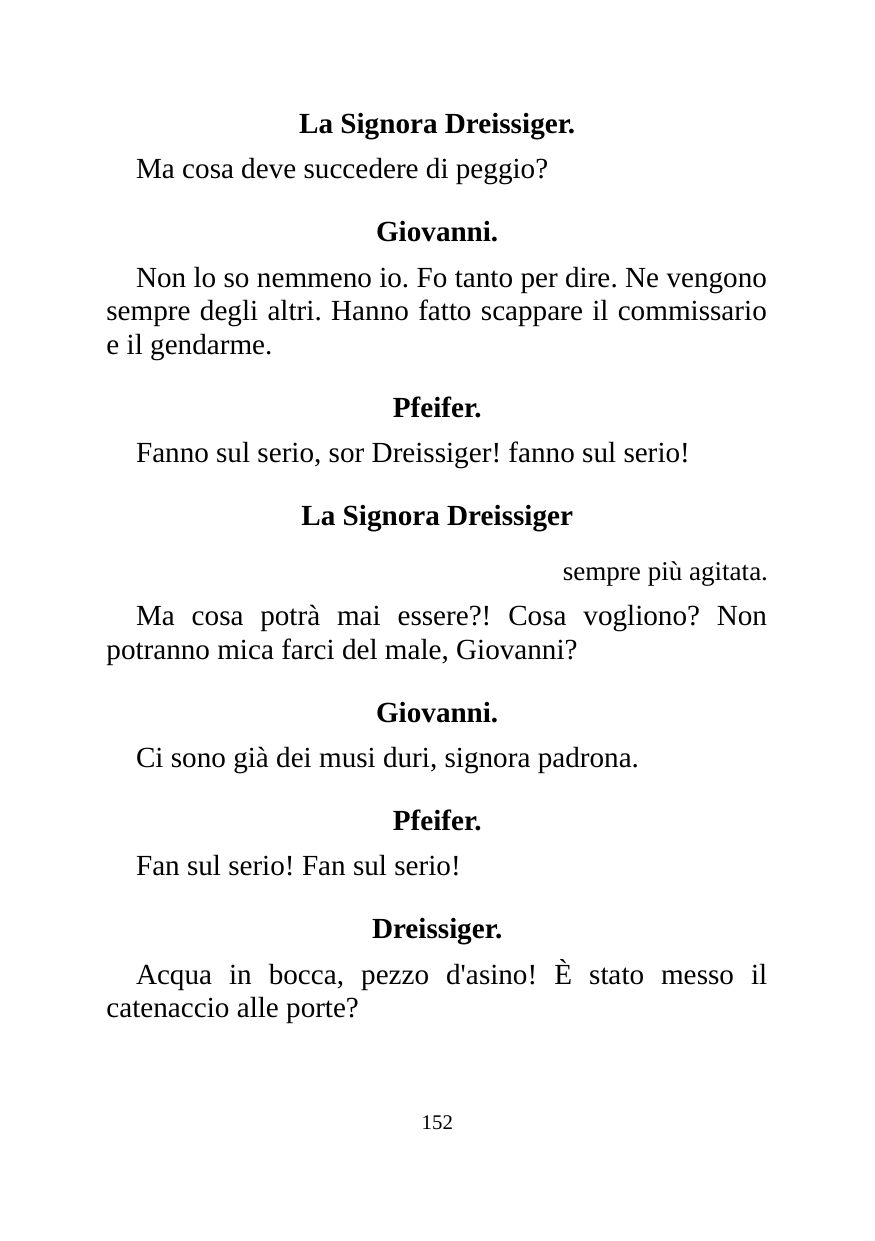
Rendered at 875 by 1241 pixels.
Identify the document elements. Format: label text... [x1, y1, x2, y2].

text Fan sul serio! Fan sul serio! [106, 848, 768, 882]
text Ma cosa deve succedere di peggio? [106, 152, 768, 185]
text Giovanni. [106, 695, 768, 728]
text Non lo so nemmeno io. Fo tanto per dire. Ne vengono sempre degli altri. Hanno fatto scappare il commissario e il gendarme. [106, 260, 768, 361]
text Fanno sul serio, sor Dreissiger! fanno sul serio! [106, 435, 768, 469]
text Pfeifer. [106, 390, 768, 423]
text La Signora Dreissiger. [106, 106, 768, 140]
text Acqua in bocca, pezzo d'asino! È stato messo il catenaccio alle porte? [106, 957, 768, 1024]
text Ma cosa potrà mai essere?! Cosa vogliono? Non potranno mica farci del male, Giovanni? [106, 598, 768, 665]
text Dreissiger. [106, 912, 768, 945]
text sempre più agitata. [402, 555, 768, 587]
text Giovanni. [106, 214, 768, 248]
text Pfeifer. [106, 803, 768, 837]
text Ci sono già dei musi duri, signora padrona. [106, 740, 768, 774]
text La Signora Dreissiger [106, 498, 768, 532]
